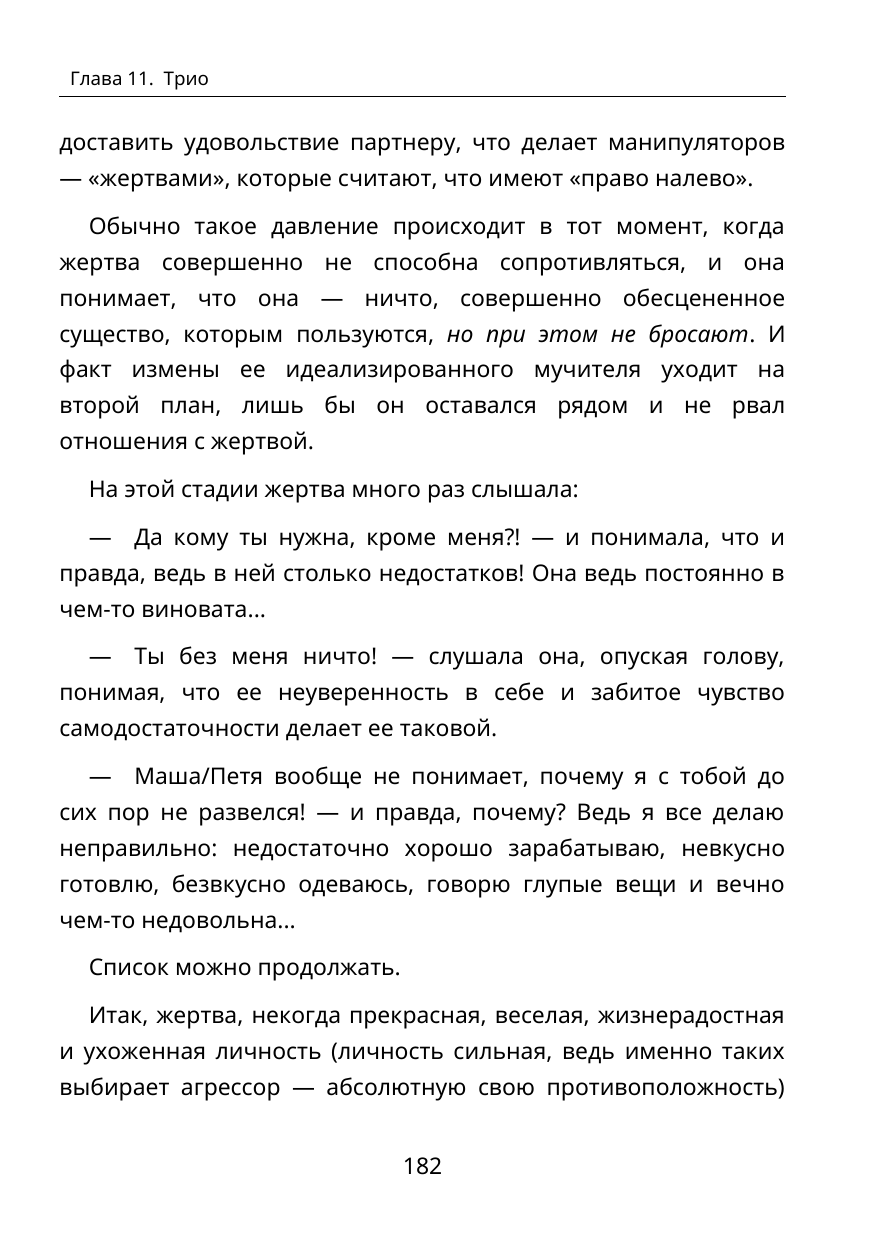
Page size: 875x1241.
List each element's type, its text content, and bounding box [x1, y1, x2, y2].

list Да кому ты нужна, кроме меня?! — и понимала, что и правда, ведь в ней столько недостатков! Она ведь постоянно в чем-то виновата... [59, 521, 786, 624]
list Ты без меня ничто! — слушала она, опуская голову, понимая, что ее неуверенность в себе и забитое чувство самодостаточности делает ее таковой. [59, 640, 786, 743]
text Обычно такое давление происходит в тот момент, когда жертва совершенно не способна сопротивляться, и она понимает, что она — ничто, совершенно обесцененное существо, которым пользуются, но при этом не бросают. И факт измены ее идеализированного мучителя уходит на второй план, лишь бы он оставался рядом и не рвал отношения с жертвой. [59, 210, 786, 457]
text На этой стадии жертва много раз слышала: [59, 473, 786, 504]
text доставить удовольствие партнеру, что делает манипуляторов — «жертвами», которые считают, что имеют «право налево». [59, 126, 786, 193]
list Маша/Петя вообще не понимает, почему я с тобой до сих пор не развелся! — и правда, почему? Ведь я все делаю неправильно: недостаточно хорошо зарабатываю, невкусно готовлю, безвкусно одеваюсь, говорю глупые вещи и вечно чем-то недовольна... [59, 760, 786, 935]
text Список можно продолжать. [59, 951, 786, 983]
text Итак, жертва, некогда прекрасная, веселая, жизнерадостная и ухоженная личность (личность сильная, ведь именно таких выбирает агрессор — абсолютную свою противоположность) [59, 999, 786, 1102]
